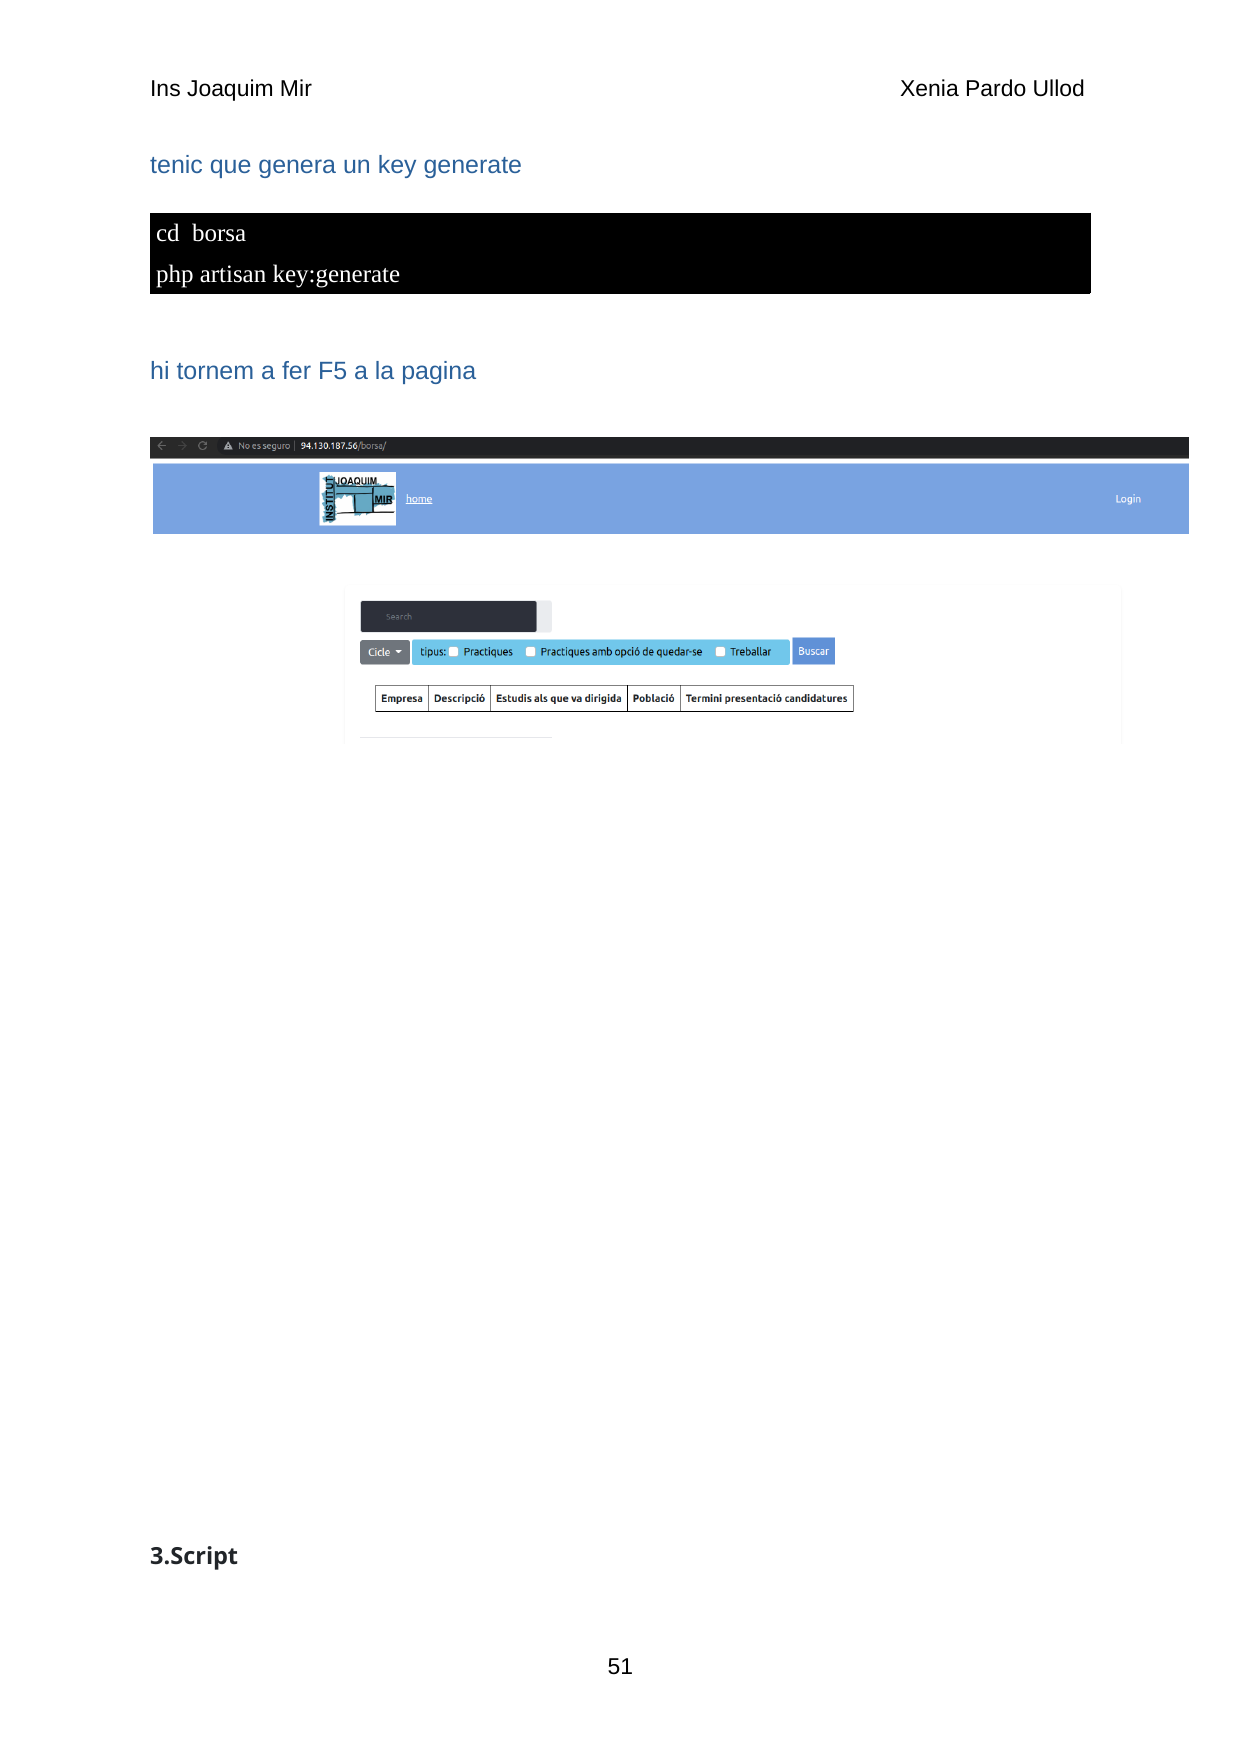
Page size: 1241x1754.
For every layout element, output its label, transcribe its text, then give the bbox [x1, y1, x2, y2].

text tenic que genera un key generate [150, 150, 1090, 179]
table_cell php artisan key:generate [151, 254, 1090, 293]
table_header cd borsa [151, 214, 1090, 253]
picture [150, 437, 1189, 744]
text hi tornem a fer F5 a la pagina [150, 356, 1090, 384]
text 3.Script [150, 1539, 1090, 1571]
